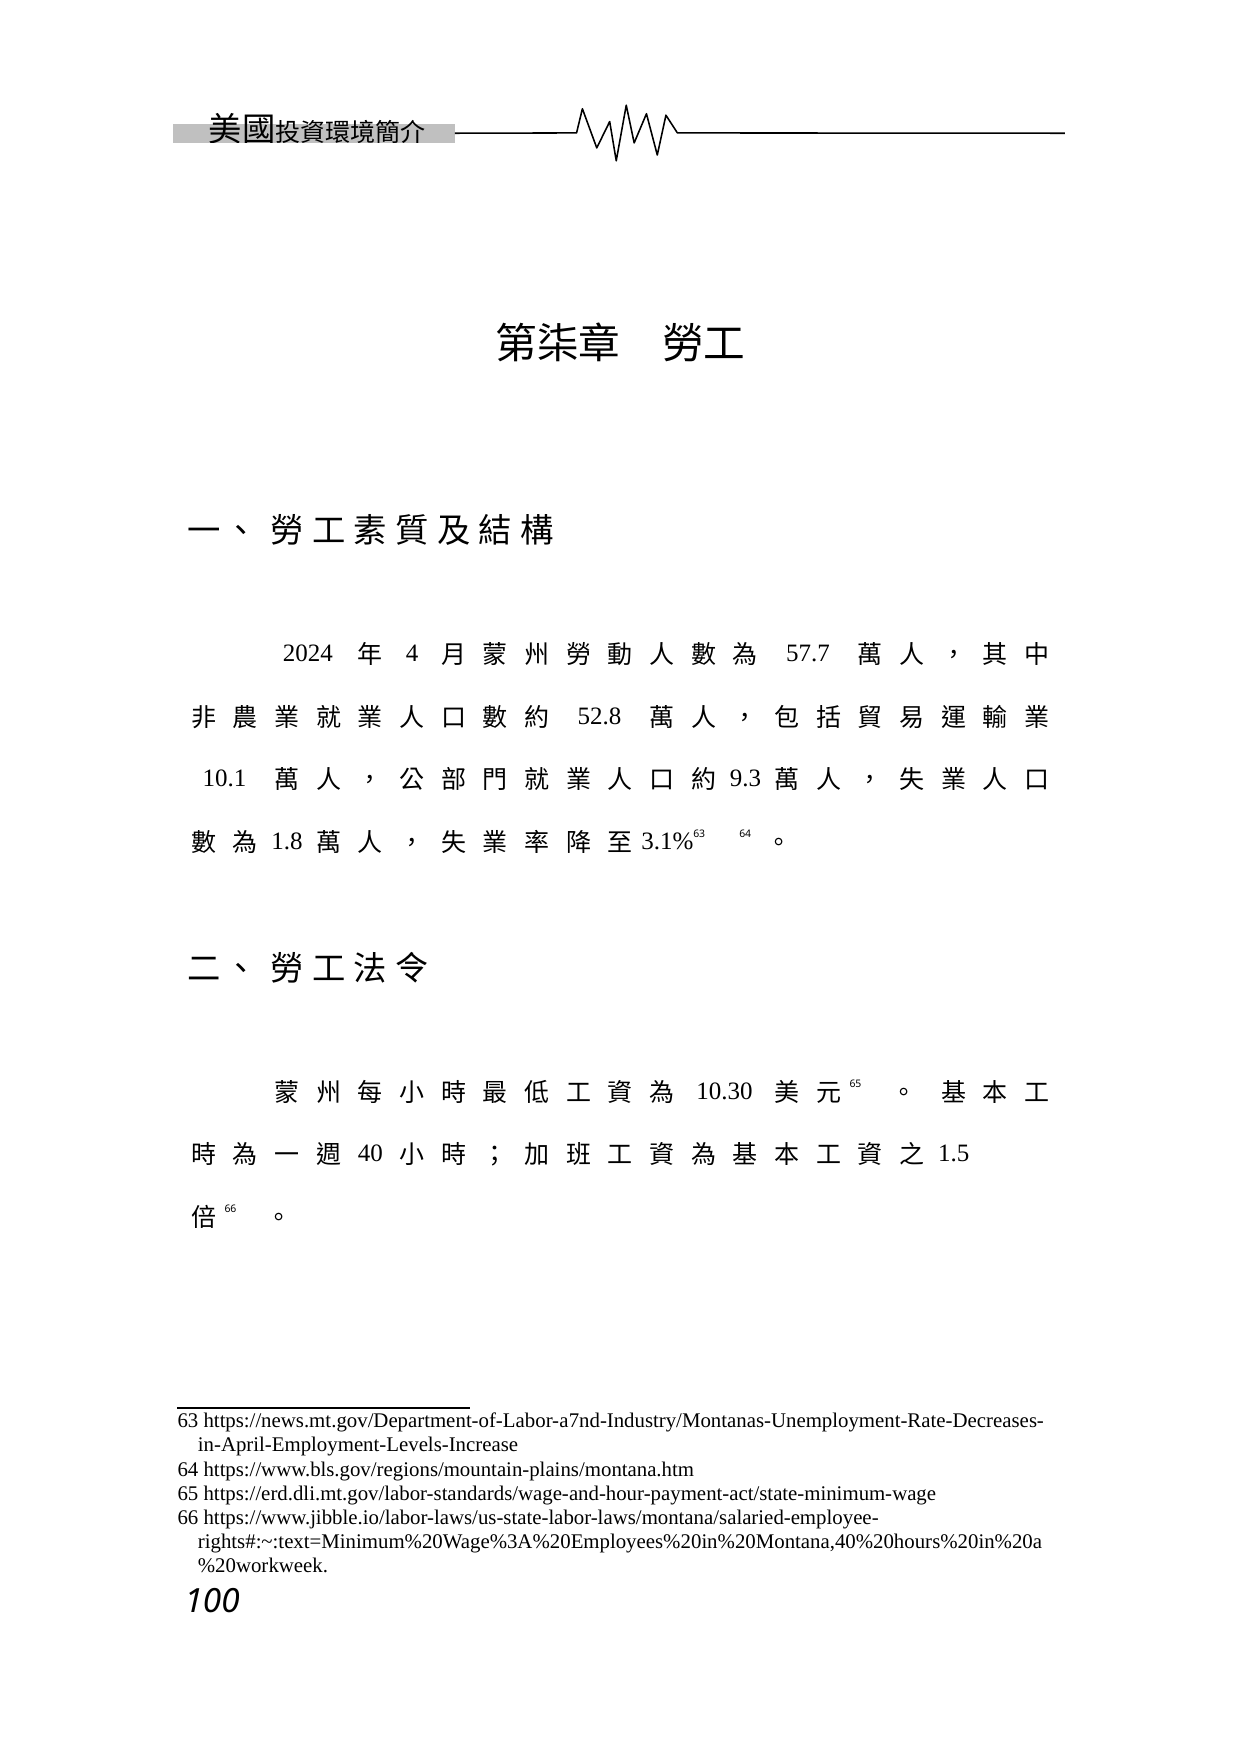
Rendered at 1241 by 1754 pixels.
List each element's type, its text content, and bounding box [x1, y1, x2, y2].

text 蒙州每小時最低工資為10.30美元。基本工時為一週40小時；加班工資為基本工資之1.5倍。 [183, 1049, 1058, 1236]
text 一、勞工素質及結構 [183, 486, 1058, 549]
text 2024年4月蒙州勞動人數為57.7萬人，其中非農業就業人口數約52.8萬人，包括貿易運輸業10.1萬人，公部門就業人口約9.3萬人，失業人口數為1.8萬人，失業率降至3.1%。 [183, 611, 1058, 861]
text https://erd.dli.mt.gov/labor-standards/wage-and-hour-payment-act/state-minimum-wage [177, 1481, 1063, 1504]
text 二、勞工法令 [183, 924, 1058, 986]
text https://news.mt.gov/Department-of-Labor-a7nd-Industry/Montanas-Unemployment-Rate-Decreases-in-April-Employment-Levels-Increase [177, 1408, 1063, 1456]
text https://www.bls.gov/regions/mountain-plains/montana.htm [177, 1456, 1063, 1481]
text https://www.jibble.io/labor-laws/us-state-labor-laws/montana/salaried-employee-rights#:~:text=Minimum%20Wage%3A%20Employees%20in%20Montana,40%20hours%20in%20a%20workweek. [177, 1504, 1063, 1577]
text 第柒章 勞工 [183, 299, 1058, 361]
